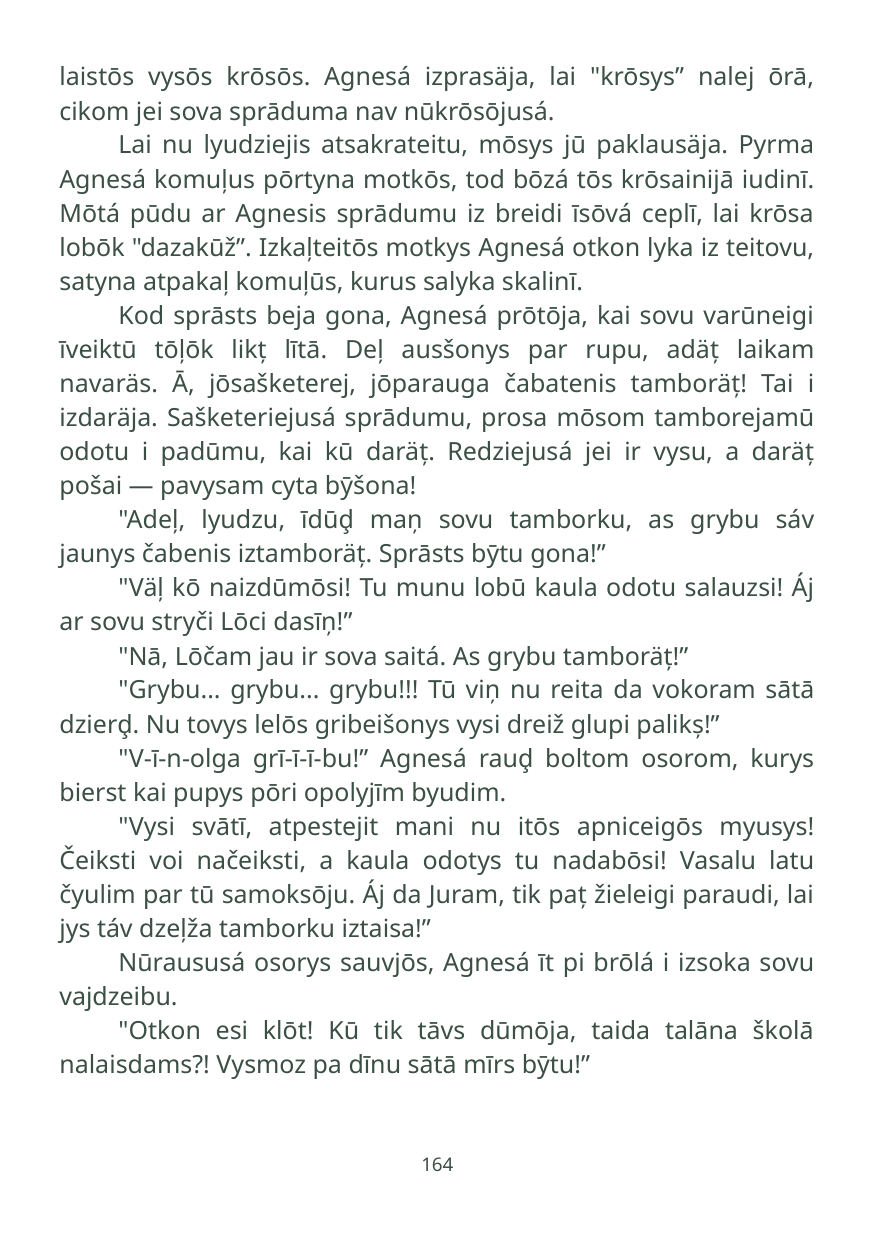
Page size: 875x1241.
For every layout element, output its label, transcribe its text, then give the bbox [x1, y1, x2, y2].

text "Otkon esi klōt! Kū tik tāvs dūmōja, taida talāna školā nalaisdams?! Vysmoz pa dīnu sātā mīrs bȳtu!” [59, 1013, 815, 1081]
text "V-ī-n-olga grī-ī-ī-bu!” Agnesá rauḑ boltom osorom, kurys bierst kai pupys pōri opolyjīm byudim. [59, 740, 815, 808]
text "Väļ kō naizdūmōsi! Tu munu lobū kaula odotu salauzsi! Áj ar sovu stryči Lōci dasīņ!” [59, 570, 815, 638]
text "Vysi svātī, atpestejit mani nu itōs apniceigōs myusys! Čeiksti voi načeiksti, a kaula odotys tu nadabōsi! Vasalu latu čyulim par tū samoksōju. Áj da Juram, tik paț žieleigi paraudi, lai jys táv dzeļža tamborku iztaisa!” [59, 808, 815, 945]
text Kod sprāsts beja gona, Agnesá prōtōja, kai sovu varūneigi īveiktū tōļōk likț lītā. Deļ ausšonys par rupu, adäț laikam navaräs. Ā, jōsašketerej, jōparauga čabatenis tamboräț! Tai i izdaräja. Sašketeriejusá sprādumu, prosa mōsom tamborejamū odotu i padūmu, kai kū daräț. Redziejusá jei ir vysu, a daräț pošai — pavysam cyta bȳšona! [59, 297, 815, 502]
text "Adeļ, lyudzu, īdūḑ maņ sovu tamborku, as grybu sáv jaunys čabenis iztamboräț. Sprāsts bȳtu gona!” [59, 502, 815, 570]
text "Nā, Lōčam jau ir sova saitá. As grybu tamboräț!” [59, 638, 815, 672]
text Nūraususá osorys sauvjōs, Agnesá īt pi brōlá i izsoka sovu vajdzeibu. [59, 945, 815, 1013]
text "Grybu... grybu... grybu!!! Tū viņ nu reita da vokoram sātā dzierḑ. Nu tovys lelōs gribeišonys vysi dreiž glupi palikș!” [59, 672, 815, 740]
text Lai nu lyudziejis atsakrateitu, mōsys jū paklausäja. Pyrma Agnesá komuļus pōrtyna motkōs, tod bōzá tōs krōsainijā iudinī. Mōtá pūdu ar Agnesis sprādumu iz breidi īsōvá ceplī, lai krōsa lobōk "dazakūž”. Izkaļteitōs motkys Agnesá otkon lyka iz teitovu, satyna atpakaļ komuļūs, kurus salyka skalinī. [59, 127, 815, 297]
text laistōs vysōs krōsōs. Agnesá izprasäja, lai "krōsys” nalej ōrā, cikom jei sova sprāduma nav nūkrōsōjusá. [59, 59, 815, 127]
